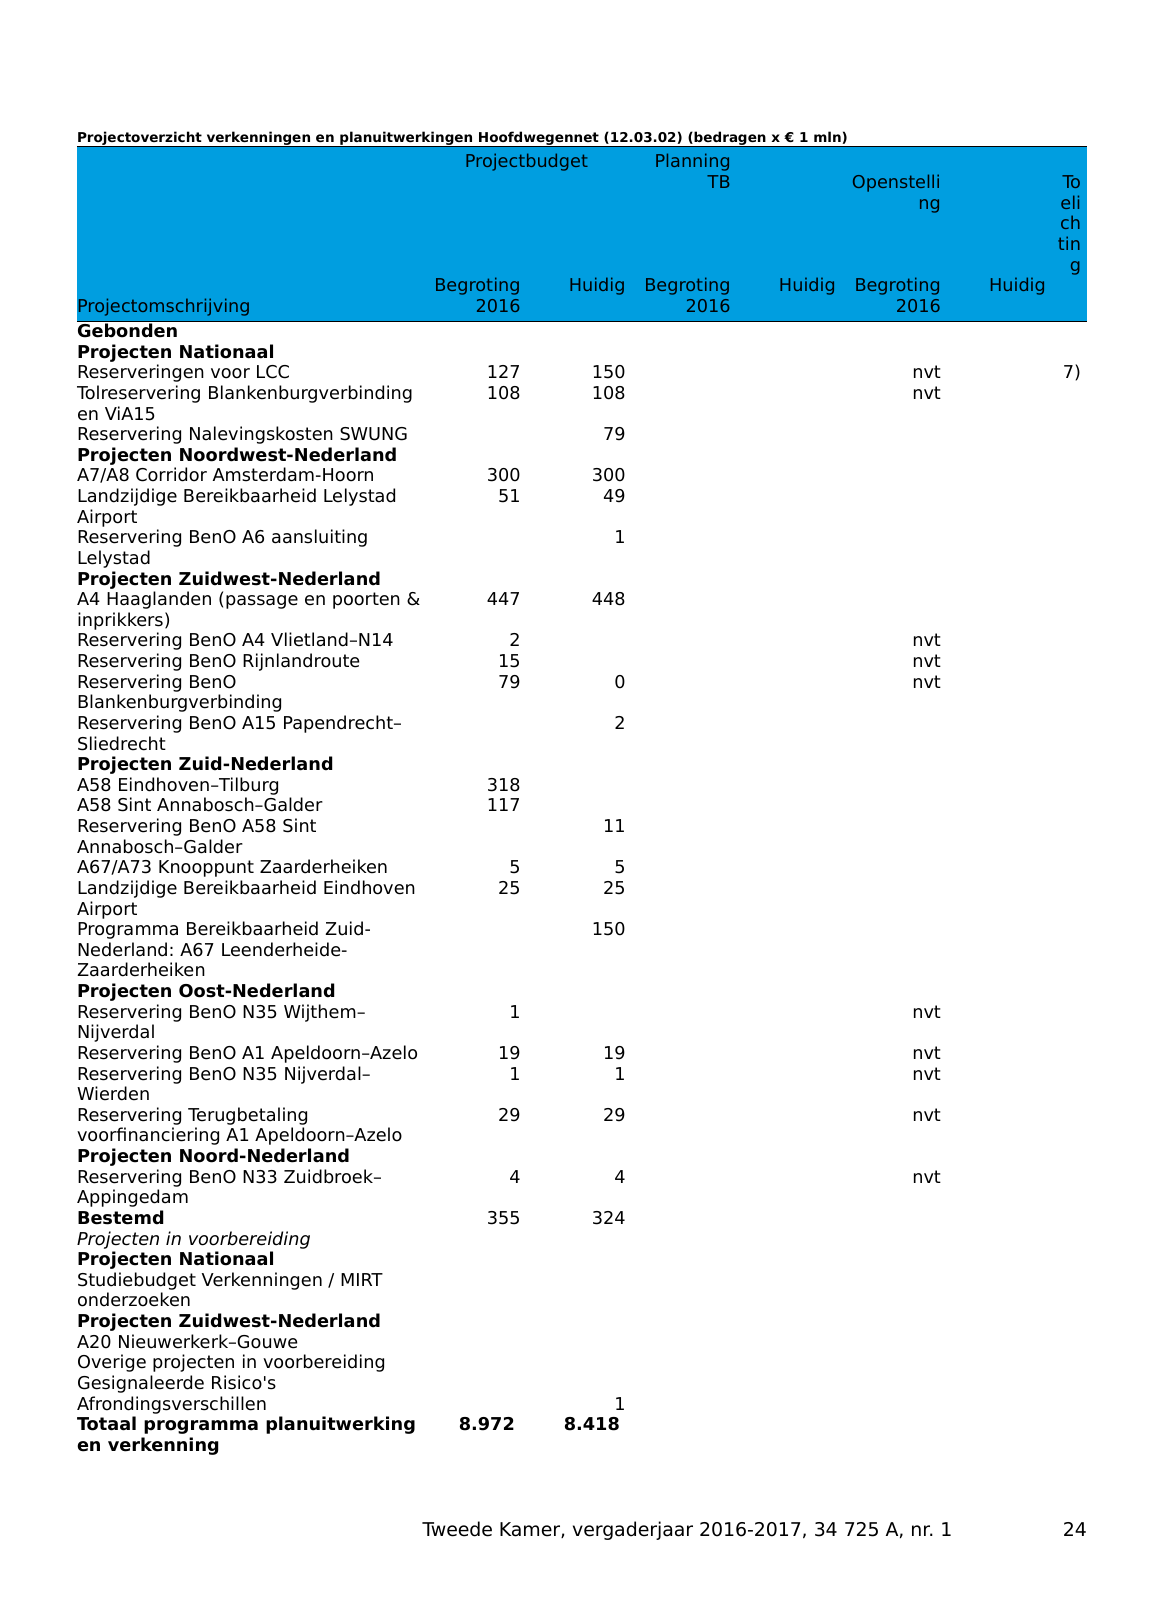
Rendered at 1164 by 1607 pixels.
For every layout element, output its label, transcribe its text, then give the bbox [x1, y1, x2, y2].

table_cell 5 [526, 857, 631, 878]
table_cell [526, 172, 631, 275]
table_cell Projectbudget [421, 147, 631, 172]
table_cell Begroting [841, 275, 946, 296]
table_cell [421, 172, 526, 275]
table_cell [1052, 342, 1087, 362]
table_cell [631, 1064, 736, 1105]
table_cell Landzijdige Bereikbaarheid Lelystad Airport [77, 486, 421, 527]
table_cell 1 [421, 1002, 526, 1043]
table_cell [841, 857, 946, 878]
table_cell [736, 383, 841, 424]
table_cell [631, 878, 736, 919]
table_cell [421, 322, 526, 342]
table_cell [736, 1064, 841, 1105]
table_cell [736, 795, 841, 816]
table_cell Planning [631, 147, 736, 172]
table_cell 49 [526, 486, 631, 527]
table_cell [421, 754, 526, 775]
table_cell [1052, 816, 1087, 857]
table_cell [841, 1414, 946, 1455]
table_cell [841, 527, 946, 568]
table_cell Reservering BenO A4 Vlietland–N14 [77, 630, 421, 651]
table_cell [421, 1270, 526, 1311]
table_cell [1052, 296, 1087, 321]
table_cell A58 Sint Annabosch–Galder [77, 795, 421, 816]
table_cell [1052, 275, 1087, 296]
table_cell [631, 1043, 736, 1063]
table_cell [1052, 1332, 1087, 1352]
table_cell [736, 672, 841, 713]
table_cell [421, 1352, 526, 1373]
table_cell Gebonden [77, 322, 421, 342]
table_cell [631, 1373, 736, 1393]
table_cell 8.972 [421, 1414, 526, 1455]
table_cell [736, 919, 841, 981]
table_cell [421, 1249, 526, 1270]
table_cell A67/A73 Knooppunt Zaarderheiken [77, 857, 421, 878]
table_cell Reservering BenO A1 Apeldoorn–Azelo [77, 1043, 421, 1063]
table_cell Projecten Zuidwest-Nederland [77, 1311, 421, 1332]
table_cell [946, 445, 1052, 465]
table_cell [526, 1332, 631, 1352]
table_cell 15 [421, 651, 526, 672]
table_cell [736, 857, 841, 878]
table_cell [841, 569, 946, 589]
table_cell nvt [841, 383, 946, 424]
table_cell 1 [526, 1394, 631, 1414]
table_cell [526, 630, 631, 651]
table_cell [631, 486, 736, 527]
table_header Projectoverzicht verkenningen en planuitwerkingen Hoofdwegennet (12.03.02) (bedragen x € 1 mln) [77, 130, 1087, 146]
table_cell [631, 713, 736, 754]
table_cell 5 [421, 857, 526, 878]
table_cell Projecten Zuidwest-Nederland [77, 569, 421, 589]
table_cell [736, 147, 841, 172]
table_cell [631, 1105, 736, 1146]
table_cell Studiebudget Verkenningen / MIRT onderzoeken [77, 1270, 421, 1311]
table_cell Reservering BenO N35 Wijthem–Nijverdal [77, 1002, 421, 1043]
table_cell [736, 775, 841, 795]
table_cell [421, 1229, 526, 1249]
table_cell [841, 754, 946, 775]
table_cell [421, 1146, 526, 1167]
table_cell [946, 775, 1052, 795]
table_cell [631, 1352, 736, 1373]
table_cell [736, 630, 841, 651]
table_cell 2016 [421, 296, 526, 321]
table_cell [1052, 1043, 1087, 1063]
table_cell 448 [526, 589, 631, 630]
table_cell [736, 1249, 841, 1270]
table_cell [736, 878, 841, 919]
table_cell [526, 775, 631, 795]
table_cell [1052, 878, 1087, 919]
table_cell Programma Bereikbaarheid Zuid-Nederland: A67 Leenderheide-Zaarderheiken [77, 919, 421, 981]
table_cell [841, 1394, 946, 1414]
table_cell [946, 919, 1052, 981]
table_cell [1052, 1373, 1087, 1393]
table_cell [631, 795, 736, 816]
table_cell [841, 816, 946, 857]
table_cell [841, 775, 946, 795]
table_cell A4 Haaglanden (passage en poorten & inprikkers) [77, 589, 421, 630]
table_cell [631, 1167, 736, 1208]
table_cell Tolreservering Blankenburgverbinding en ViA15 [77, 383, 421, 424]
table_cell [946, 981, 1052, 1002]
table_cell [736, 1229, 841, 1249]
table_cell [841, 1208, 946, 1228]
table_cell Overige projecten in voorbereiding [77, 1352, 421, 1373]
table_cell [946, 1373, 1052, 1393]
table_cell [841, 1249, 946, 1270]
table_cell nvt [841, 630, 946, 651]
table_cell [421, 919, 526, 981]
table_cell [77, 275, 421, 296]
table_cell Begroting [421, 275, 526, 296]
table_cell [946, 630, 1052, 651]
table_cell Projectomschrijving [77, 296, 421, 321]
table_cell 2 [421, 630, 526, 651]
table_cell 117 [421, 795, 526, 816]
table_cell [736, 1167, 841, 1208]
table_cell [421, 527, 526, 568]
table_cell [526, 569, 631, 589]
table_cell [1052, 147, 1087, 172]
table_cell [526, 322, 631, 342]
table_cell [946, 672, 1052, 713]
table_cell [736, 816, 841, 857]
table_cell [736, 1105, 841, 1146]
table_cell [1052, 1146, 1087, 1167]
table_cell Begroting [631, 275, 736, 296]
table_cell [736, 1394, 841, 1414]
table_cell 2016 [631, 296, 736, 321]
table_cell [1052, 775, 1087, 795]
table_cell [736, 981, 841, 1002]
table_cell [841, 795, 946, 816]
table_cell [631, 465, 736, 486]
table_cell [736, 1043, 841, 1063]
table_cell [631, 919, 736, 981]
table_cell 19 [421, 1043, 526, 1063]
table_cell 355 [421, 1208, 526, 1228]
table_cell [946, 1146, 1052, 1167]
table_cell 318 [421, 775, 526, 795]
table_cell [946, 713, 1052, 754]
table_cell [946, 342, 1052, 362]
table_cell A58 Eindhoven–Tilburg [77, 775, 421, 795]
table_cell [946, 1064, 1052, 1105]
table_cell 4 [421, 1167, 526, 1208]
table_cell [946, 322, 1052, 342]
table_cell [946, 1352, 1052, 1373]
table_cell [736, 754, 841, 775]
table_cell [421, 816, 526, 857]
table_cell [736, 486, 841, 527]
table_cell Reserveringen voor LCC [77, 362, 421, 383]
table_cell [946, 147, 1052, 172]
table_cell 19 [526, 1043, 631, 1063]
table_cell [736, 424, 841, 445]
table_cell Reservering BenO N35 Nijverdal–Wierden [77, 1064, 421, 1105]
table_cell [736, 1002, 841, 1043]
table_cell [631, 322, 736, 342]
table_cell [1052, 1229, 1087, 1249]
table_cell Landzijdige Bereikbaarheid Eindhoven Airport [77, 878, 421, 919]
table_cell [1052, 857, 1087, 878]
table_cell [421, 1332, 526, 1352]
table_cell [526, 1249, 631, 1270]
table_cell Huidig [526, 275, 631, 296]
table_cell nvt [841, 1105, 946, 1146]
table_cell [1052, 1311, 1087, 1332]
table_cell [946, 1167, 1052, 1208]
table_cell [841, 878, 946, 919]
table_cell [631, 527, 736, 568]
table_cell [736, 1208, 841, 1228]
table_cell [631, 857, 736, 878]
table_cell Toelichting [1052, 172, 1087, 275]
table_cell [631, 1208, 736, 1228]
table_cell 0 [526, 672, 631, 713]
table_cell Reservering BenO A58 Sint Annabosch–Galder [77, 816, 421, 857]
table_cell 108 [421, 383, 526, 424]
table_cell [526, 1146, 631, 1167]
table_cell 1 [526, 1064, 631, 1105]
table_cell [736, 1352, 841, 1373]
table_cell [526, 445, 631, 465]
table_cell [421, 342, 526, 362]
table_cell 300 [421, 465, 526, 486]
table_cell nvt [841, 651, 946, 672]
table_cell [631, 672, 736, 713]
table_cell [526, 981, 631, 1002]
table_cell [631, 1270, 736, 1311]
table_cell [631, 981, 736, 1002]
table_cell Reservering BenO Blankenburgverbinding [77, 672, 421, 713]
table_cell [526, 651, 631, 672]
table_cell [631, 754, 736, 775]
table_cell 51 [421, 486, 526, 527]
table_cell TB [631, 172, 736, 275]
table_cell [736, 1270, 841, 1311]
table_cell [736, 445, 841, 465]
table_cell [736, 589, 841, 630]
table_cell Openstelling [841, 172, 946, 275]
table_cell 150 [526, 919, 631, 981]
table_cell [1052, 1352, 1087, 1373]
table_cell [631, 775, 736, 795]
table_cell [1052, 1414, 1087, 1455]
table_cell [1052, 527, 1087, 568]
table_cell [631, 1311, 736, 1332]
table_cell 29 [421, 1105, 526, 1146]
table_cell [841, 1332, 946, 1352]
table_cell Projecten in voorbereiding [77, 1229, 421, 1249]
table_cell 108 [526, 383, 631, 424]
table_cell [631, 1414, 736, 1455]
table_cell [946, 651, 1052, 672]
table_cell [946, 569, 1052, 589]
table_cell [946, 1414, 1052, 1455]
table_cell [1052, 1270, 1087, 1311]
table_cell [631, 589, 736, 630]
table_cell [77, 172, 421, 275]
table_cell [841, 1229, 946, 1249]
table_cell Projecten Oost-Nederland [77, 981, 421, 1002]
table_cell [1052, 1002, 1087, 1043]
table_cell [946, 296, 1052, 321]
table_cell [841, 1352, 946, 1373]
table_cell [1052, 486, 1087, 527]
table_cell Gesignaleerde Risico's [77, 1373, 421, 1393]
table_cell [1052, 795, 1087, 816]
table_cell Projecten Nationaal [77, 1249, 421, 1270]
table_cell [421, 1311, 526, 1332]
table_cell [841, 424, 946, 445]
table_cell [631, 1002, 736, 1043]
table_cell [526, 1373, 631, 1393]
table_cell [421, 424, 526, 445]
table_cell [631, 816, 736, 857]
table_cell 25 [526, 878, 631, 919]
table_cell [1052, 630, 1087, 651]
table_cell 8.418 [526, 1414, 631, 1455]
table_cell [631, 569, 736, 589]
table_cell [841, 1373, 946, 1393]
table_cell [1052, 1064, 1087, 1105]
table_cell 447 [421, 589, 526, 630]
table_cell [421, 445, 526, 465]
table_cell [946, 1394, 1052, 1414]
table_cell [736, 465, 841, 486]
table_cell Reservering Nalevingskosten SWUNG [77, 424, 421, 445]
table_cell [1052, 1208, 1087, 1228]
table_cell [946, 754, 1052, 775]
table_cell [421, 569, 526, 589]
table_cell [1052, 713, 1087, 754]
table_cell [736, 296, 841, 321]
table_cell Huidig [736, 275, 841, 296]
table_cell [736, 362, 841, 383]
table_cell nvt [841, 1064, 946, 1105]
table_cell [946, 816, 1052, 857]
table_cell [1052, 1167, 1087, 1208]
table_cell nvt [841, 1167, 946, 1208]
table_cell [841, 713, 946, 754]
table_cell [736, 342, 841, 362]
table_cell nvt [841, 1043, 946, 1063]
table_cell [631, 1146, 736, 1167]
table_cell [421, 981, 526, 1002]
table_cell [841, 981, 946, 1002]
table_cell Reservering BenO A15 Papendrecht–Sliedrecht [77, 713, 421, 754]
table_cell [946, 1105, 1052, 1146]
table_cell [526, 1270, 631, 1311]
table_cell [946, 795, 1052, 816]
table_cell [736, 713, 841, 754]
table_cell [841, 342, 946, 362]
table_cell [1052, 1394, 1087, 1414]
table_cell nvt [841, 1002, 946, 1043]
table_cell [631, 1249, 736, 1270]
table_cell 2016 [841, 296, 946, 321]
table_cell [946, 857, 1052, 878]
table_cell [1052, 569, 1087, 589]
table_cell [841, 147, 946, 172]
table_cell Projecten Zuid-Nederland [77, 754, 421, 775]
table_cell nvt [841, 672, 946, 713]
table_cell A7/A8 Corridor Amsterdam-Hoorn [77, 465, 421, 486]
table_cell [1052, 589, 1087, 630]
table_cell Bestemd [77, 1208, 421, 1228]
table_cell [526, 795, 631, 816]
table_cell [841, 1270, 946, 1311]
table_cell Projecten Noord-Nederland [77, 1146, 421, 1167]
table_cell [736, 1146, 841, 1167]
table_cell [526, 754, 631, 775]
table_cell [946, 486, 1052, 527]
table_cell [526, 1311, 631, 1332]
table_cell [526, 1002, 631, 1043]
table_cell [736, 172, 841, 275]
table_cell [631, 1394, 736, 1414]
table_cell [631, 342, 736, 362]
table_cell [946, 1002, 1052, 1043]
table_cell [841, 1311, 946, 1332]
table_cell [631, 651, 736, 672]
table_cell [841, 1146, 946, 1167]
table_cell [631, 362, 736, 383]
table_cell [631, 383, 736, 424]
table_cell [736, 569, 841, 589]
table_cell 150 [526, 362, 631, 383]
table_cell [1052, 445, 1087, 465]
table_cell [946, 465, 1052, 486]
table_cell Afrondingsverschillen [77, 1394, 421, 1414]
table_cell [421, 713, 526, 754]
table_cell 79 [526, 424, 631, 445]
table_cell [1052, 981, 1087, 1002]
table_cell 11 [526, 816, 631, 857]
table_cell [631, 1229, 736, 1249]
table_cell [631, 630, 736, 651]
table_cell [1052, 383, 1087, 424]
table_cell 1 [421, 1064, 526, 1105]
table_cell [946, 172, 1052, 275]
table_cell [736, 527, 841, 568]
table_cell [631, 1332, 736, 1352]
table_cell [946, 1208, 1052, 1228]
table_cell 25 [421, 878, 526, 919]
table_cell [421, 1394, 526, 1414]
table_cell [946, 1043, 1052, 1063]
table_cell 324 [526, 1208, 631, 1228]
table_cell [841, 445, 946, 465]
table_cell 127 [421, 362, 526, 383]
table_cell Reservering BenO Rijnlandroute [77, 651, 421, 672]
table_cell [1052, 919, 1087, 981]
table_cell [946, 362, 1052, 383]
table_cell [736, 1414, 841, 1455]
table_cell Totaal programma planuitwerking en verkenning [77, 1414, 421, 1455]
table_cell [526, 342, 631, 362]
table_cell [736, 1373, 841, 1393]
table_cell [631, 424, 736, 445]
table_cell [946, 878, 1052, 919]
table_cell [1052, 651, 1087, 672]
table_cell [1052, 754, 1087, 775]
table_cell [946, 527, 1052, 568]
table_cell [946, 1311, 1052, 1332]
table_cell A20 Nieuwerkerk–Gouwe [77, 1332, 421, 1352]
table_cell [421, 1373, 526, 1393]
table_cell [841, 465, 946, 486]
table_cell 4 [526, 1167, 631, 1208]
table_cell 7) [1052, 362, 1087, 383]
table_cell [1052, 465, 1087, 486]
table_cell [1052, 1105, 1087, 1146]
table_cell Projecten Noordwest-Nederland [77, 445, 421, 465]
table_cell [77, 147, 421, 172]
table_cell [1052, 672, 1087, 713]
table_cell [736, 1332, 841, 1352]
table_cell [841, 486, 946, 527]
table_cell Projecten Nationaal [77, 342, 421, 362]
table_cell [526, 1352, 631, 1373]
table_cell [736, 322, 841, 342]
table_cell nvt [841, 362, 946, 383]
table_cell 79 [421, 672, 526, 713]
table_cell 29 [526, 1105, 631, 1146]
table_cell Huidig [946, 275, 1052, 296]
table_cell [526, 1229, 631, 1249]
table_cell [526, 296, 631, 321]
table_cell 2 [526, 713, 631, 754]
table_cell [946, 1332, 1052, 1352]
table_cell [841, 919, 946, 981]
table_cell [841, 322, 946, 342]
table_cell [736, 1311, 841, 1332]
table_cell [946, 1249, 1052, 1270]
table_cell [946, 424, 1052, 445]
table_cell [1052, 1249, 1087, 1270]
table_cell Reservering Terugbetaling voorfinanciering A1 Apeldoorn–Azelo [77, 1105, 421, 1146]
table_cell [946, 1270, 1052, 1311]
table_cell [841, 589, 946, 630]
table_cell Reservering BenO A6 aansluiting Lelystad [77, 527, 421, 568]
table_cell [1052, 322, 1087, 342]
table_cell [946, 1229, 1052, 1249]
table_cell 300 [526, 465, 631, 486]
table_cell [946, 589, 1052, 630]
table_cell [631, 445, 736, 465]
table_cell 1 [526, 527, 631, 568]
table_cell [1052, 424, 1087, 445]
table_cell [946, 383, 1052, 424]
table_cell Reservering BenO N33 Zuidbroek–Appingedam [77, 1167, 421, 1208]
table_cell [736, 651, 841, 672]
